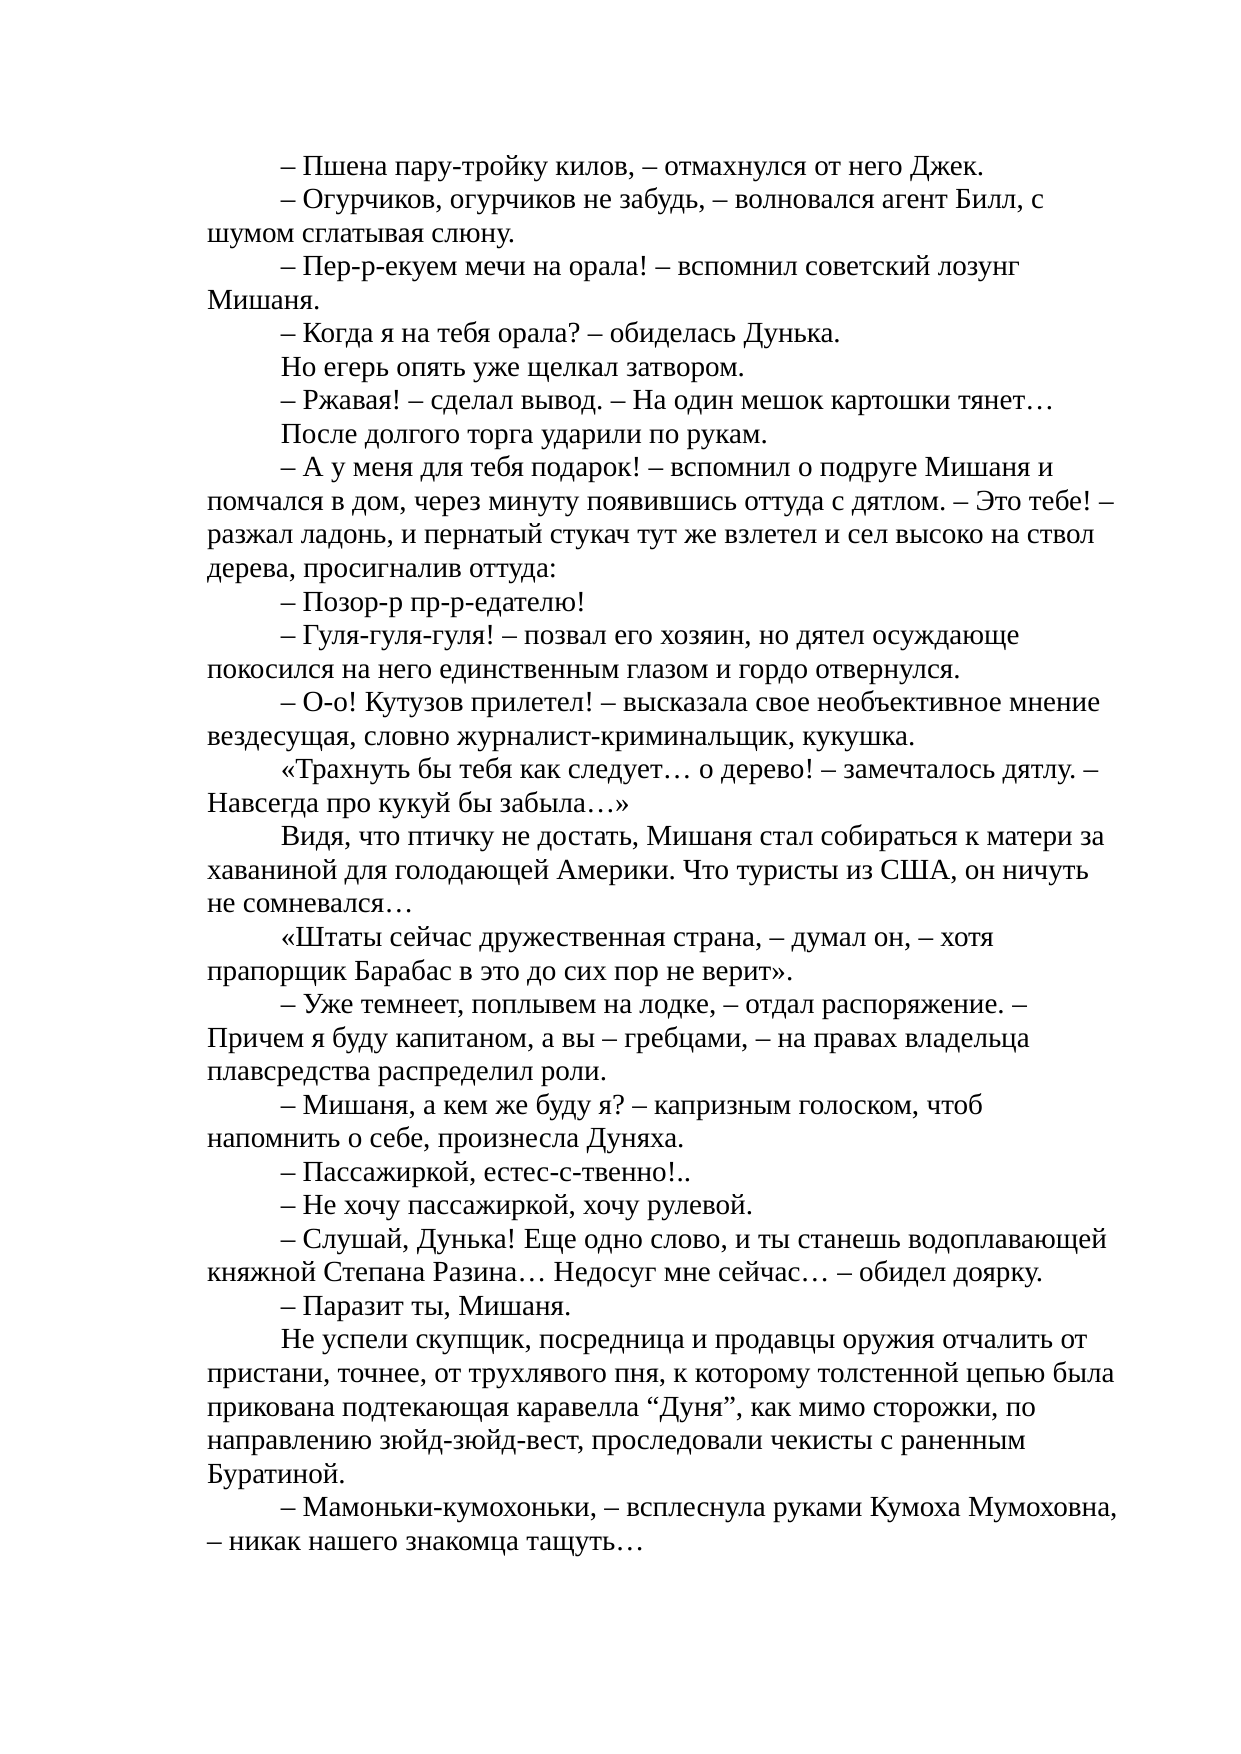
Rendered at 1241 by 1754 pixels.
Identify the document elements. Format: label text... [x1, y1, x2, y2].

text – Паразит ты, Мишаня. [207, 1288, 1122, 1322]
text После долгого торга ударили по рукам. [207, 416, 1122, 449]
text «Штаты сейчас дружественная страна, – думал он, – хотя прапорщик Барабас в это до сих пор не верит». [207, 919, 1122, 986]
text – Позор-р пр-р-едателю! [207, 584, 1122, 617]
text – Уже темнеет, поплывем на лодке, – отдал распоряжение. – Причем я буду капитаном, а вы – гребцами, – на правах владельца плавсредства распределил роли. [207, 986, 1122, 1087]
text – Пер-р-екуем мечи на орала! – вспомнил советский лозунг Мишаня. [207, 248, 1122, 315]
text – Мишаня, а кем же буду я? – капризным голоском, чтоб напомнить о себе, произнесла Дуняха. [207, 1087, 1122, 1154]
text – Мамоньки-кумохоньки, – всплеснула руками Кумоха Мумоховна, – никак нашего знакомца тащуть… [207, 1489, 1122, 1556]
text Но егерь опять уже щелкал затвором. [207, 349, 1122, 382]
text Не успели скупщик, посредница и продавцы оружия отчалить от пристани, точнее, от трухлявого пня, к которому толстенной цепью была прикована подтекающая каравелла “Дуня”, как мимо сторожки, по направлению зюйд-зюйд-вест, проследовали чекисты с раненным Буратиной. [207, 1322, 1122, 1489]
text «Трахнуть бы тебя как следует… о дерево! – замечталось дятлу. – Навсегда про кукуй бы забыла…» [207, 751, 1122, 818]
text – Гуля-гуля-гуля! – позвал его хозяин, но дятел осуждающе покосился на него единственным глазом и гордо отвернулся. [207, 617, 1122, 684]
text – Когда я на тебя орала? – обиделась Дунька. [207, 315, 1122, 349]
text – Слушай, Дунька! Еще одно слово, и ты станешь водоплавающей княжной Степана Разина… Недосуг мне сейчас… – обидел доярку. [207, 1221, 1122, 1288]
text – Пшена пару-тройку килов, – отмахнулся от него Джек. [207, 148, 1122, 181]
text Видя, что птичку не достать, Мишаня стал собираться к матери за хаваниной для голодающей Америки. Что туристы из США, он ничуть не сомневался… [207, 818, 1122, 919]
text – Ржавая! – сделал вывод. – На один мешок картошки тянет… [207, 382, 1122, 416]
text – А у меня для тебя подарок! – вспомнил о подруге Мишаня и помчался в дом, через минуту появившись оттуда с дятлом. – Это тебе! – разжал ладонь, и пернатый стукач тут же взлетел и сел высоко на ствол дерева, просигналив оттуда: [207, 449, 1122, 584]
text – Огурчиков, огурчиков не забудь, – волновался агент Билл, с шумом сглатывая слюну. [207, 181, 1122, 248]
text – О-о! Кутузов прилетел! – высказала свое необъективное мнение вездесущая, словно журналист-криминальщик, кукушка. [207, 684, 1122, 751]
text – Не хочу пассажиркой, хочу рулевой. [207, 1187, 1122, 1221]
text – Пассажиркой, естес-с-твенно!.. [207, 1154, 1122, 1187]
